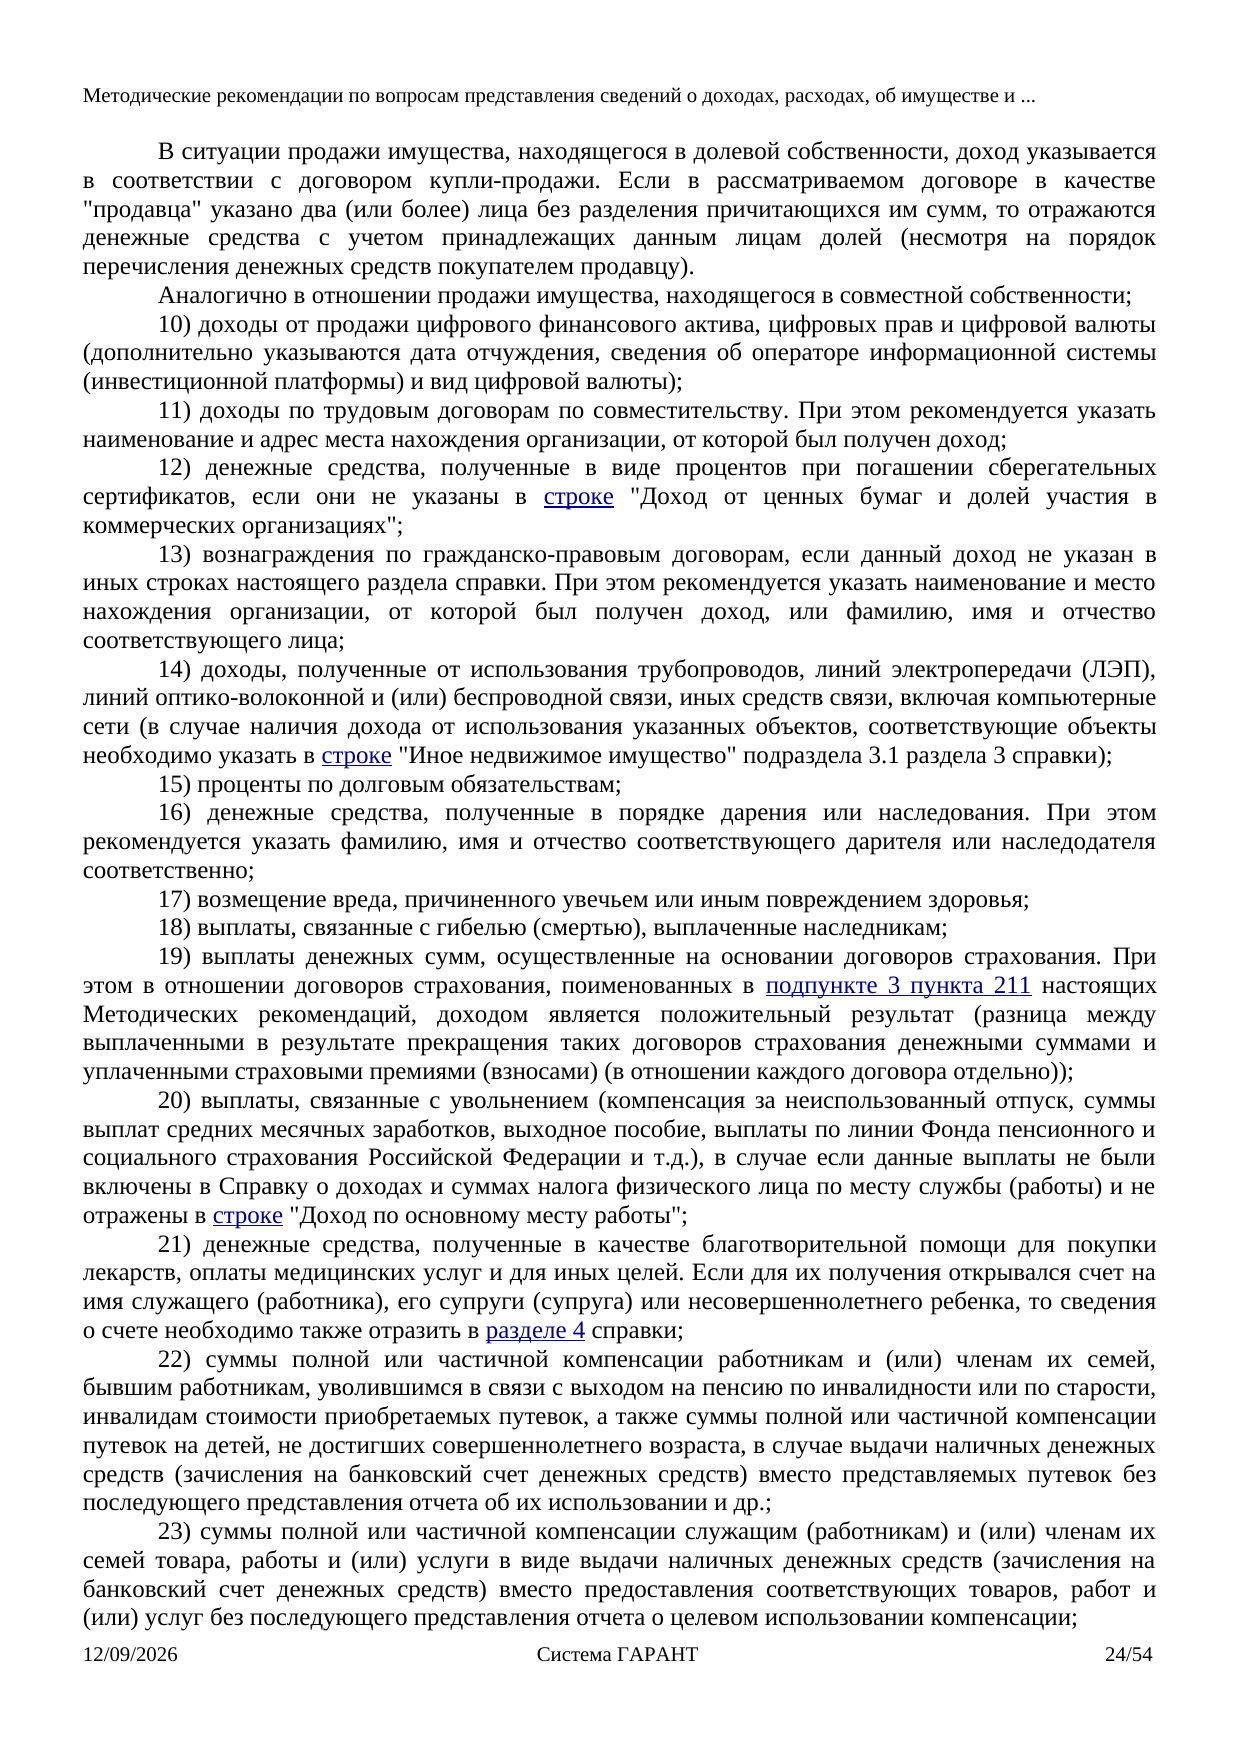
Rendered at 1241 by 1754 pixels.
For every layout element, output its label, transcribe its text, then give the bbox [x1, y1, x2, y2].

text 21) денежные средства, полученные в качестве благотворительной помощи для покупки лекарств, оплаты медицинских услуг и для иных целей. Если для их получения открывался счет на имя служащего (работника), его супруги (супруга) или несовершеннолетнего ребенка, то сведения о счете необходимо также отразить в разделе 4 справки; [83, 1229, 1157, 1344]
text 18) выплаты, связанные с гибелью (смертью), выплаченные наследникам; [83, 912, 1157, 941]
text 23) суммы полной или частичной компенсации служащим (работникам) и (или) членам их семей товара, работы и (или) услуги в виде выдачи наличных денежных средств (зачисления на банковский счет денежных средств) вместо предоставления соответствующих товаров, работ и (или) услуг без последующего представления отчета о целевом использовании компенсации; [83, 1516, 1157, 1631]
text 17) возмещение вреда, причиненного увечьем или иным повреждением здоровья; [83, 884, 1157, 912]
text 12) денежные средства, полученные в виде процентов при погашении сберегательных сертификатов, если они не указаны в строке "Доход от ценных бумаг и долей участия в коммерческих организациях"; [83, 452, 1157, 539]
text 19) выплаты денежных сумм, осуществленные на основании договоров страхования. При этом в отношении договоров страхования, поименованных в подпункте 3 пункта 211 настоящих Методических рекомендаций, доходом является положительный результат (разница между выплаченными в результате прекращения таких договоров страхования денежными суммами и уплаченными страховыми премиями (взносами) (в отношении каждого договора отдельно)); [83, 941, 1157, 1085]
text Аналогично в отношении продажи имущества, находящегося в совместной собственности; [83, 280, 1157, 309]
text 20) выплаты, связанные с увольнением (компенсация за неиспользованный отпуск, суммы выплат средних месячных заработков, выходное пособие, выплаты по линии Фонда пенсионного и социального страхования Российской Федерации и т.д.), в случае если данные выплаты не были включены в Справку о доходах и суммах налога физического лица по месту службы (работы) и не отражены в строке "Доход по основному месту работы"; [83, 1085, 1157, 1229]
text 13) вознаграждения по гражданско-правовым договорам, если данный доход не указан в иных строках настоящего раздела справки. При этом рекомендуется указать наименование и место нахождения организации, от которой был получен доход, или фамилию, имя и отчество соответствующего лица; [83, 539, 1157, 654]
text 10) доходы от продажи цифрового финансового актива, цифровых прав и цифровой валюты (дополнительно указываются дата отчуждения, сведения об операторе информационной системы (инвестиционной платформы) и вид цифровой валюты); [83, 309, 1157, 395]
text 11) доходы по трудовым договорам по совместительству. При этом рекомендуется указать наименование и адрес места нахождения организации, от которой был получен доход; [83, 395, 1157, 452]
text 22) суммы полной или частичной компенсации работникам и (или) членам их семей, бывшим работникам, уволившимся в связи с выходом на пенсию по инвалидности или по старости, инвалидам стоимости приобретаемых путевок, а также суммы полной или частичной компенсации путевок на детей, не достигших совершеннолетнего возраста, в случае выдачи наличных денежных средств (зачисления на банковский счет денежных средств) вместо представляемых путевок без последующего представления отчета об их использовании и др.; [83, 1344, 1157, 1516]
text 15) проценты по долговым обязательствам; [83, 769, 1157, 797]
text 16) денежные средства, полученные в порядке дарения или наследования. При этом рекомендуется указать фамилию, имя и отчество соответствующего дарителя или наследодателя соответственно; [83, 797, 1157, 884]
text 14) доходы, полученные от использования трубопроводов, линий электропередачи (ЛЭП), линий оптико-волоконной и (или) беспроводной связи, иных средств связи, включая компьютерные сети (в случае наличия дохода от использования указанных объектов, соответствующие объекты необходимо указать в строке "Иное недвижимое имущество" подраздела 3.1 раздела 3 справки); [83, 654, 1157, 769]
text В ситуации продажи имущества, находящегося в долевой собственности, доход указывается в соответствии с договором купли-продажи. Если в рассматриваемом договоре в качестве "продавца" указано два (или более) лица без разделения причитающихся им сумм, то отражаются денежные средства с учетом принадлежащих данным лицам долей (несмотря на порядок перечисления денежных средств покупателем продавцу). [83, 136, 1157, 280]
